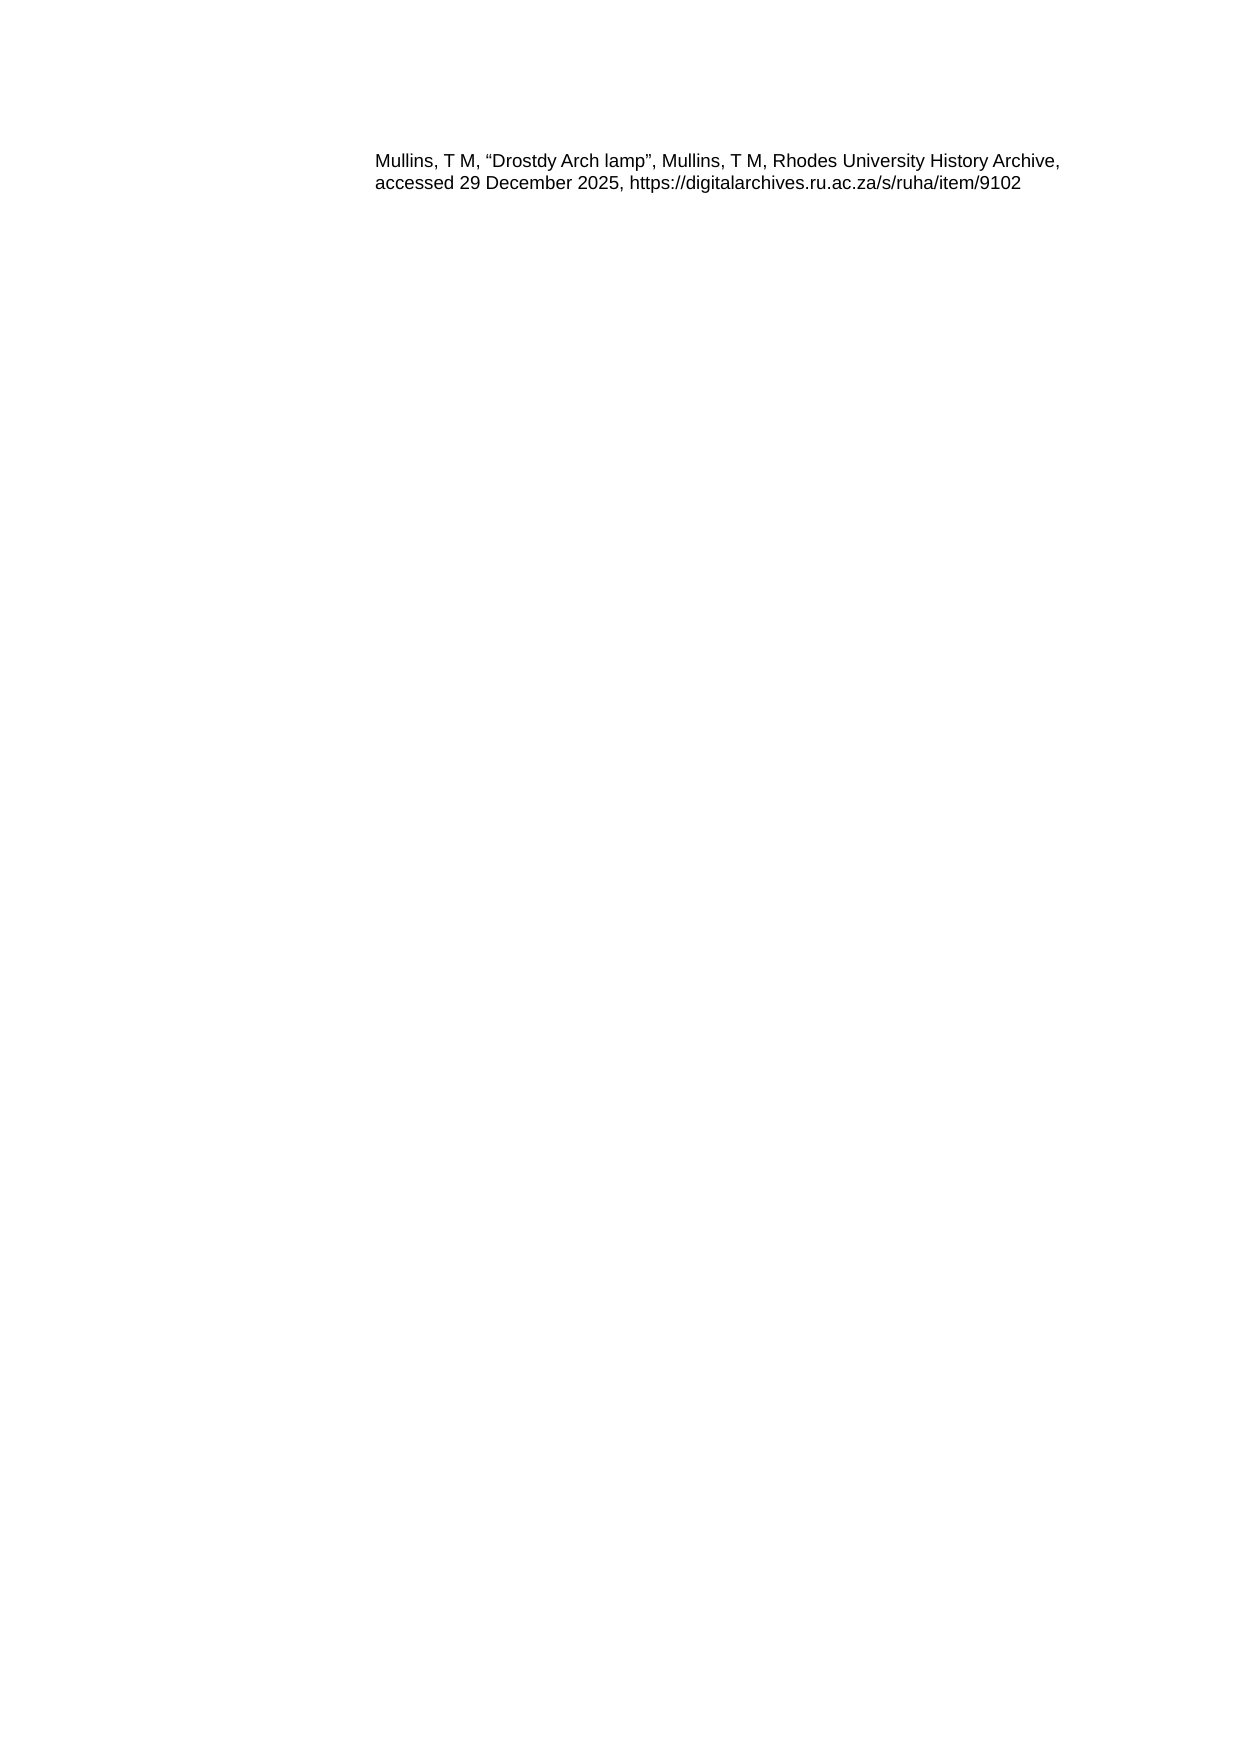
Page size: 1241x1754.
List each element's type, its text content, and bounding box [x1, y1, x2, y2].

text Mullins, T M, “Drostdy Arch lamp”, Mullins, T M, Rhodes University History Archive, accessed 29 December 2025, https://digitalarchives.ru.ac.za/s/ruha/item/9102 [375, 150, 1090, 193]
